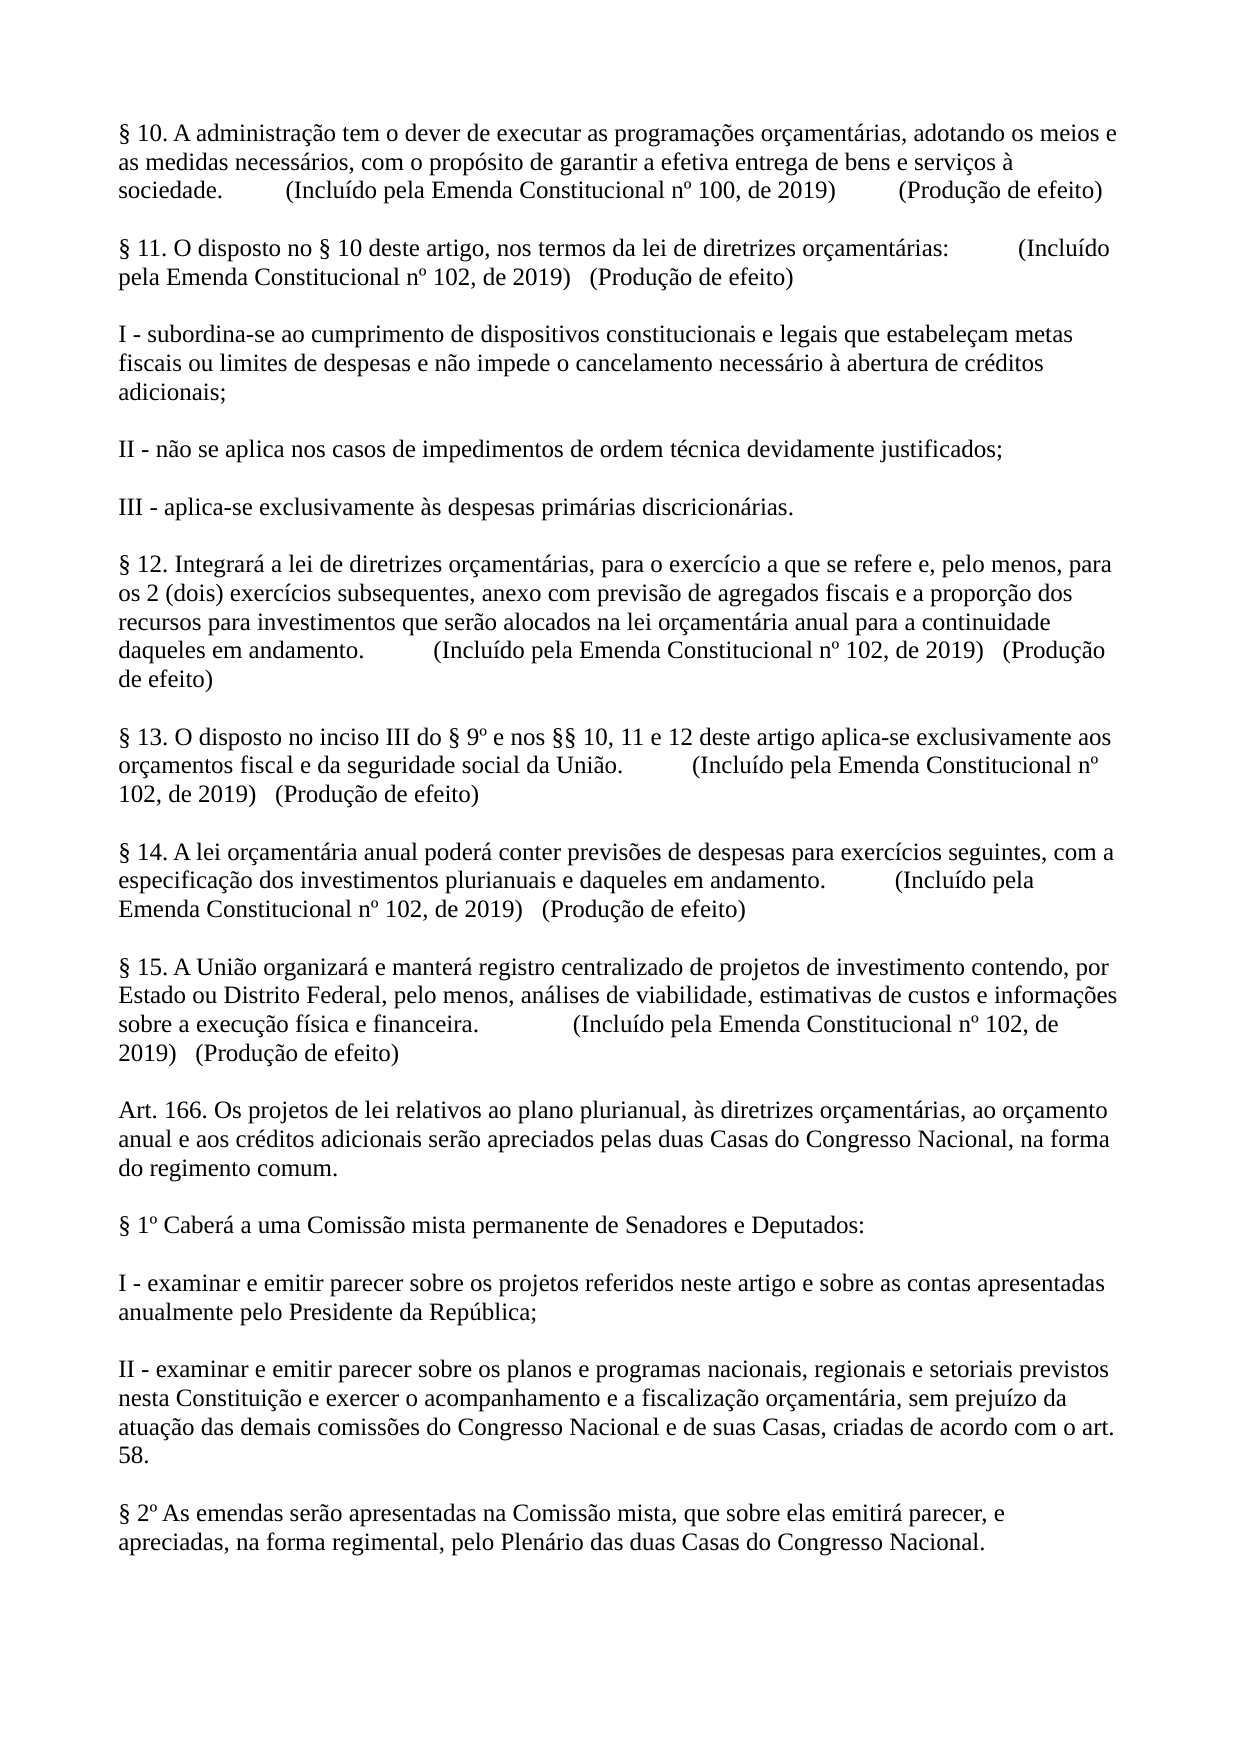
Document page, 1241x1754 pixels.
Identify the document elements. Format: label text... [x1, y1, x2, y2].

text § 10. A administração tem o dever de executar as programações orçamentárias, adotando os meios e as medidas necessários, com o propósito de garantir a efetiva entrega de bens e serviços à sociedade. (Incluído pela Emenda Constitucional nº 100, de 2019) (Produção de efeito) [118, 118, 1122, 204]
text § 14. A lei orçamentária anual poderá conter previsões de despesas para exercícios seguintes, com a especificação dos investimentos plurianuais e daqueles em andamento. (Incluído pela Emenda Constitucional nº 102, de 2019) (Produção de efeito) [118, 837, 1122, 923]
text III - aplica-se exclusivamente às despesas primárias discricionárias. [118, 492, 1122, 521]
text I - subordina-se ao cumprimento de dispositivos constitucionais e legais que estabeleçam metas fiscais ou limites de despesas e não impede o cancelamento necessário à abertura de créditos adicionais; [118, 319, 1122, 406]
text § 13. O disposto no inciso III do § 9º e nos §§ 10, 11 e 12 deste artigo aplica-se exclusivamente aos orçamentos fiscal e da seguridade social da União. (Incluído pela Emenda Constitucional nº 102, de 2019) (Produção de efeito) [118, 722, 1122, 808]
text § 1º Caberá a uma Comissão mista permanente de Senadores e Deputados: [118, 1211, 1122, 1239]
text § 2º As emendas serão apresentadas na Comissão mista, que sobre elas emitirá parecer, e apreciadas, na forma regimental, pelo Plenário das duas Casas do Congresso Nacional. [118, 1498, 1122, 1556]
text II - não se aplica nos casos de impedimentos de ordem técnica devidamente justificados; [118, 434, 1122, 463]
text I - examinar e emitir parecer sobre os projetos referidos neste artigo e sobre as contas apresentadas anualmente pelo Presidente da República; [118, 1268, 1122, 1326]
text § 12. Integrará a lei de diretrizes orçamentárias, para o exercício a que se refere e, pelo menos, para os 2 (dois) exercícios subsequentes, anexo com previsão de agregados fiscais e a proporção dos recursos para investimentos que serão alocados na lei orçamentária anual para a continuidade daqueles em andamento. (Incluído pela Emenda Constitucional nº 102, de 2019) (Produção de efeito) [118, 549, 1122, 693]
text § 11. O disposto no § 10 deste artigo, nos termos da lei de diretrizes orçamentárias: (Incluído pela Emenda Constitucional nº 102, de 2019) (Produção de efeito) [118, 233, 1122, 291]
text Art. 166. Os projetos de lei relativos ao plano plurianual, às diretrizes orçamentárias, ao orçamento anual e aos créditos adicionais serão apreciados pelas duas Casas do Congresso Nacional, na forma do regimento comum. [118, 1096, 1122, 1182]
text II - examinar e emitir parecer sobre os planos e programas nacionais, regionais e setoriais previstos nesta Constituição e exercer o acompanhamento e a fiscalização orçamentária, sem prejuízo da atuação das demais comissões do Congresso Nacional e de suas Casas, criadas de acordo com o art. 58. [118, 1354, 1122, 1469]
text § 15. A União organizará e manterá registro centralizado de projetos de investimento contendo, por Estado ou Distrito Federal, pelo menos, análises de viabilidade, estimativas de custos e informações sobre a execução física e financeira. (Incluído pela Emenda Constitucional nº 102, de 2019) (Produção de efeito) [118, 952, 1122, 1067]
